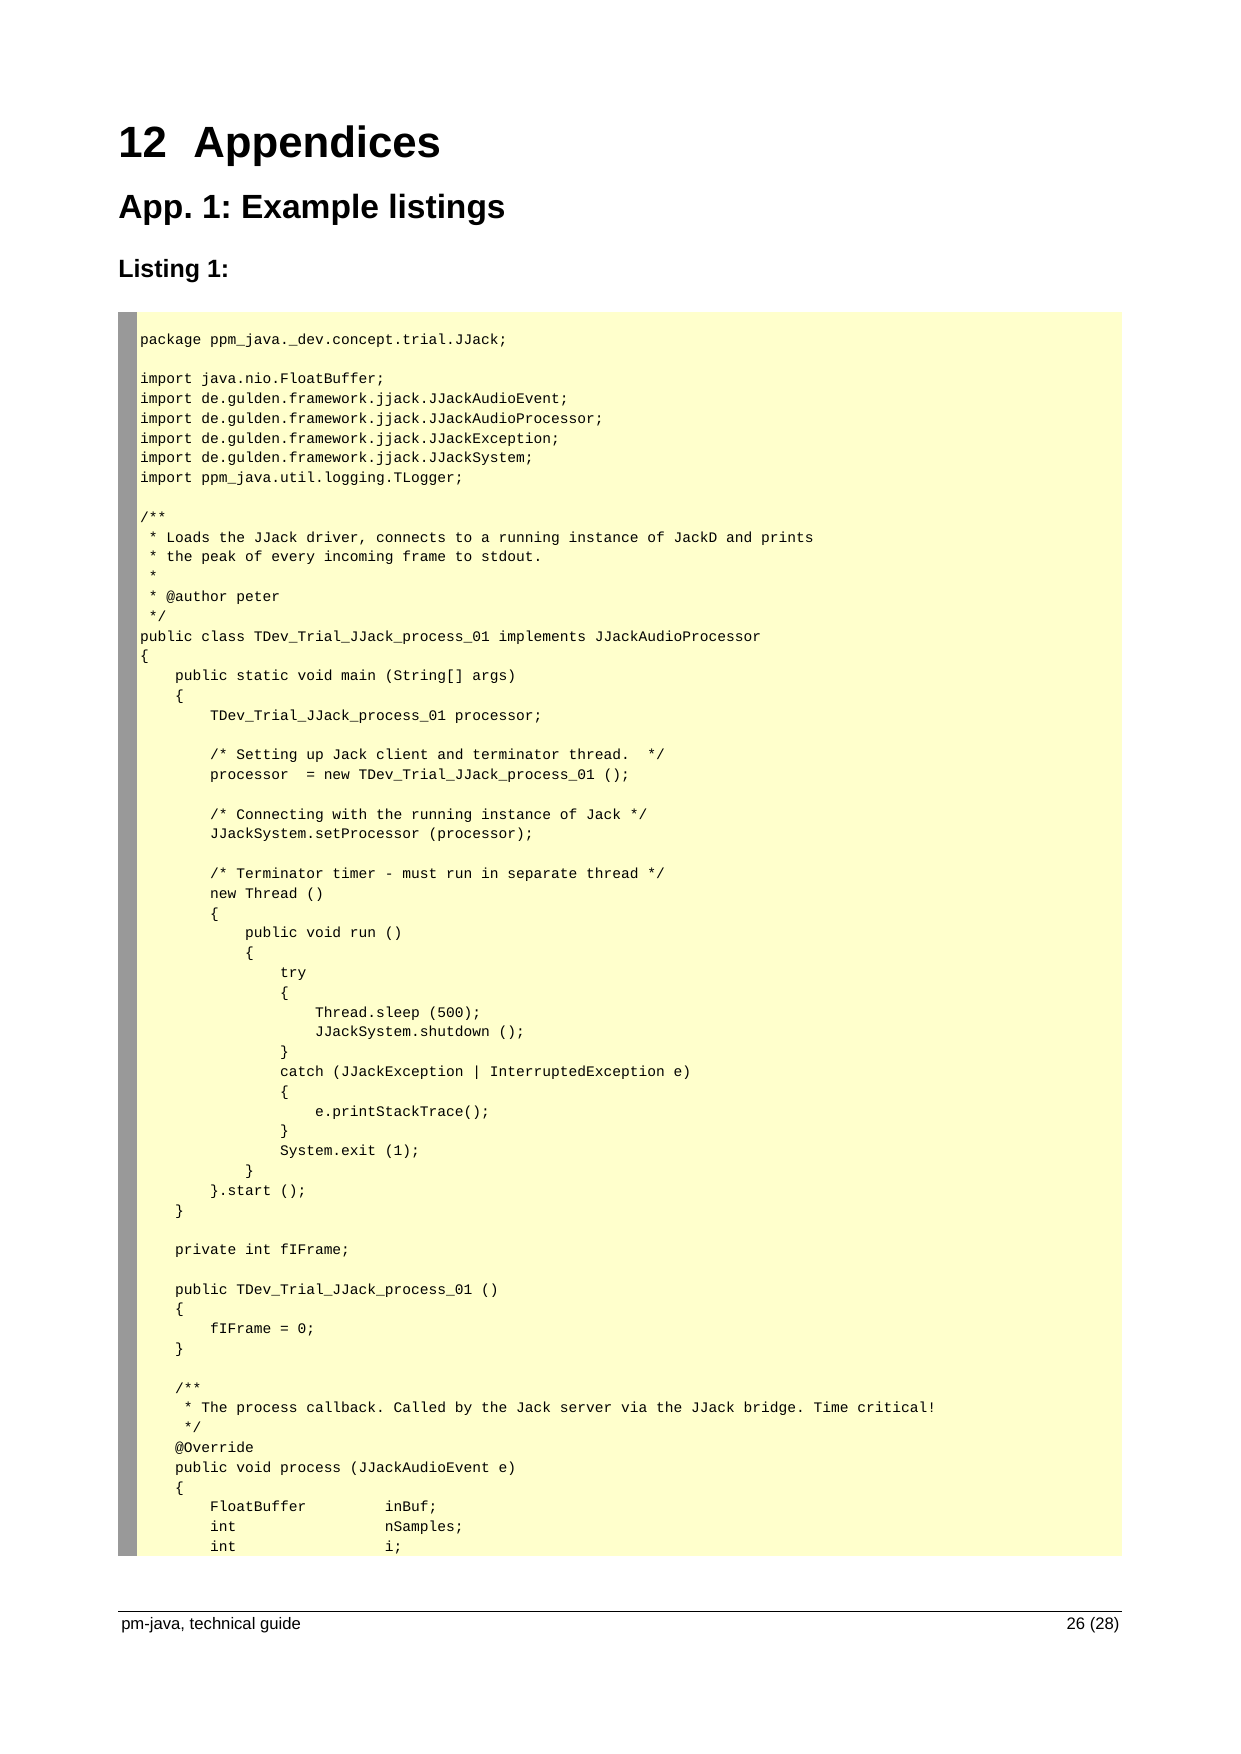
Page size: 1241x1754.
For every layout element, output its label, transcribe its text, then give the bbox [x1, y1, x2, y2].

list public TDev_Trial_JJack_process_01 () [137, 1282, 1122, 1298]
list import de.gulden.framework.jjack.JJackAudioProcessor; [137, 411, 1122, 428]
list * The process callback. Called by the Jack server via the JJack bridge. Time critical! [137, 1401, 1122, 1417]
list e.printStackTrace(); [137, 1104, 1122, 1120]
list } [137, 1124, 1122, 1140]
list } [137, 1163, 1122, 1180]
list { [137, 688, 1122, 705]
list } [137, 1341, 1122, 1358]
list import java.nio.FloatBuffer; [137, 372, 1122, 388]
list FloatBuffer inBuf; [137, 1500, 1122, 1516]
list { [137, 1480, 1122, 1496]
list catch (JJackException | InterruptedException e) [137, 1064, 1122, 1081]
list public class TDev_Trial_JJack_process_01 implements JJackAudioProcessor [137, 629, 1122, 645]
list * @author peter [137, 589, 1122, 606]
list /* Terminator timer - must run in separate thread */ [137, 866, 1122, 883]
list /* Setting up Jack client and terminator thread. */ [137, 748, 1122, 764]
list */ [137, 609, 1122, 626]
list import de.gulden.framework.jjack.JJackSystem; [137, 451, 1122, 467]
list { [137, 985, 1122, 1002]
list try [137, 965, 1122, 982]
list { [137, 906, 1122, 922]
list } [137, 1044, 1122, 1061]
list new Thread () [137, 886, 1122, 903]
list public void run () [137, 926, 1122, 942]
list private int fIFrame; [137, 1242, 1122, 1259]
list } [137, 1203, 1122, 1219]
list import ppm_java.util.logging.TLogger; [137, 471, 1122, 487]
list { [137, 1302, 1122, 1318]
list int nSamples; [137, 1519, 1122, 1536]
subtitle Listing 1: [118, 255, 1122, 283]
list * the peak of every incoming frame to stdout. [137, 550, 1122, 566]
list package ppm_java._dev.concept.trial.JJack; [137, 332, 1122, 348]
list processor = new TDev_Trial_JJack_process_01 (); [137, 767, 1122, 784]
list /** [137, 1381, 1122, 1397]
subtitle Appendices [118, 118, 1122, 167]
list /* Connecting with the running instance of Jack */ [137, 807, 1122, 823]
list public static void main (String[] args) [137, 668, 1122, 685]
list fIFrame = 0; [137, 1322, 1122, 1338]
list */ [137, 1421, 1122, 1437]
list TDev_Trial_JJack_process_01 processor; [137, 708, 1122, 724]
list { [137, 1084, 1122, 1101]
list JJackSystem.shutdown (); [137, 1025, 1122, 1041]
list { [137, 649, 1122, 665]
list { [137, 946, 1122, 962]
list import de.gulden.framework.jjack.JJackAudioEvent; [137, 391, 1122, 408]
list * [137, 569, 1122, 586]
list /** [137, 510, 1122, 527]
subtitle App. 1: Example listings [118, 188, 1122, 225]
list int i; [137, 1539, 1122, 1556]
list JJackSystem.setProcessor (processor); [137, 827, 1122, 843]
list import de.gulden.framework.jjack.JJackException; [137, 431, 1122, 447]
list * Loads the JJack driver, connects to a running instance of JackD and prints [137, 530, 1122, 546]
list Thread.sleep (500); [137, 1005, 1122, 1021]
list @Override [137, 1440, 1122, 1457]
list }.start (); [137, 1183, 1122, 1199]
list System.exit (1); [137, 1143, 1122, 1160]
list public void process (JJackAudioEvent e) [137, 1460, 1122, 1477]
